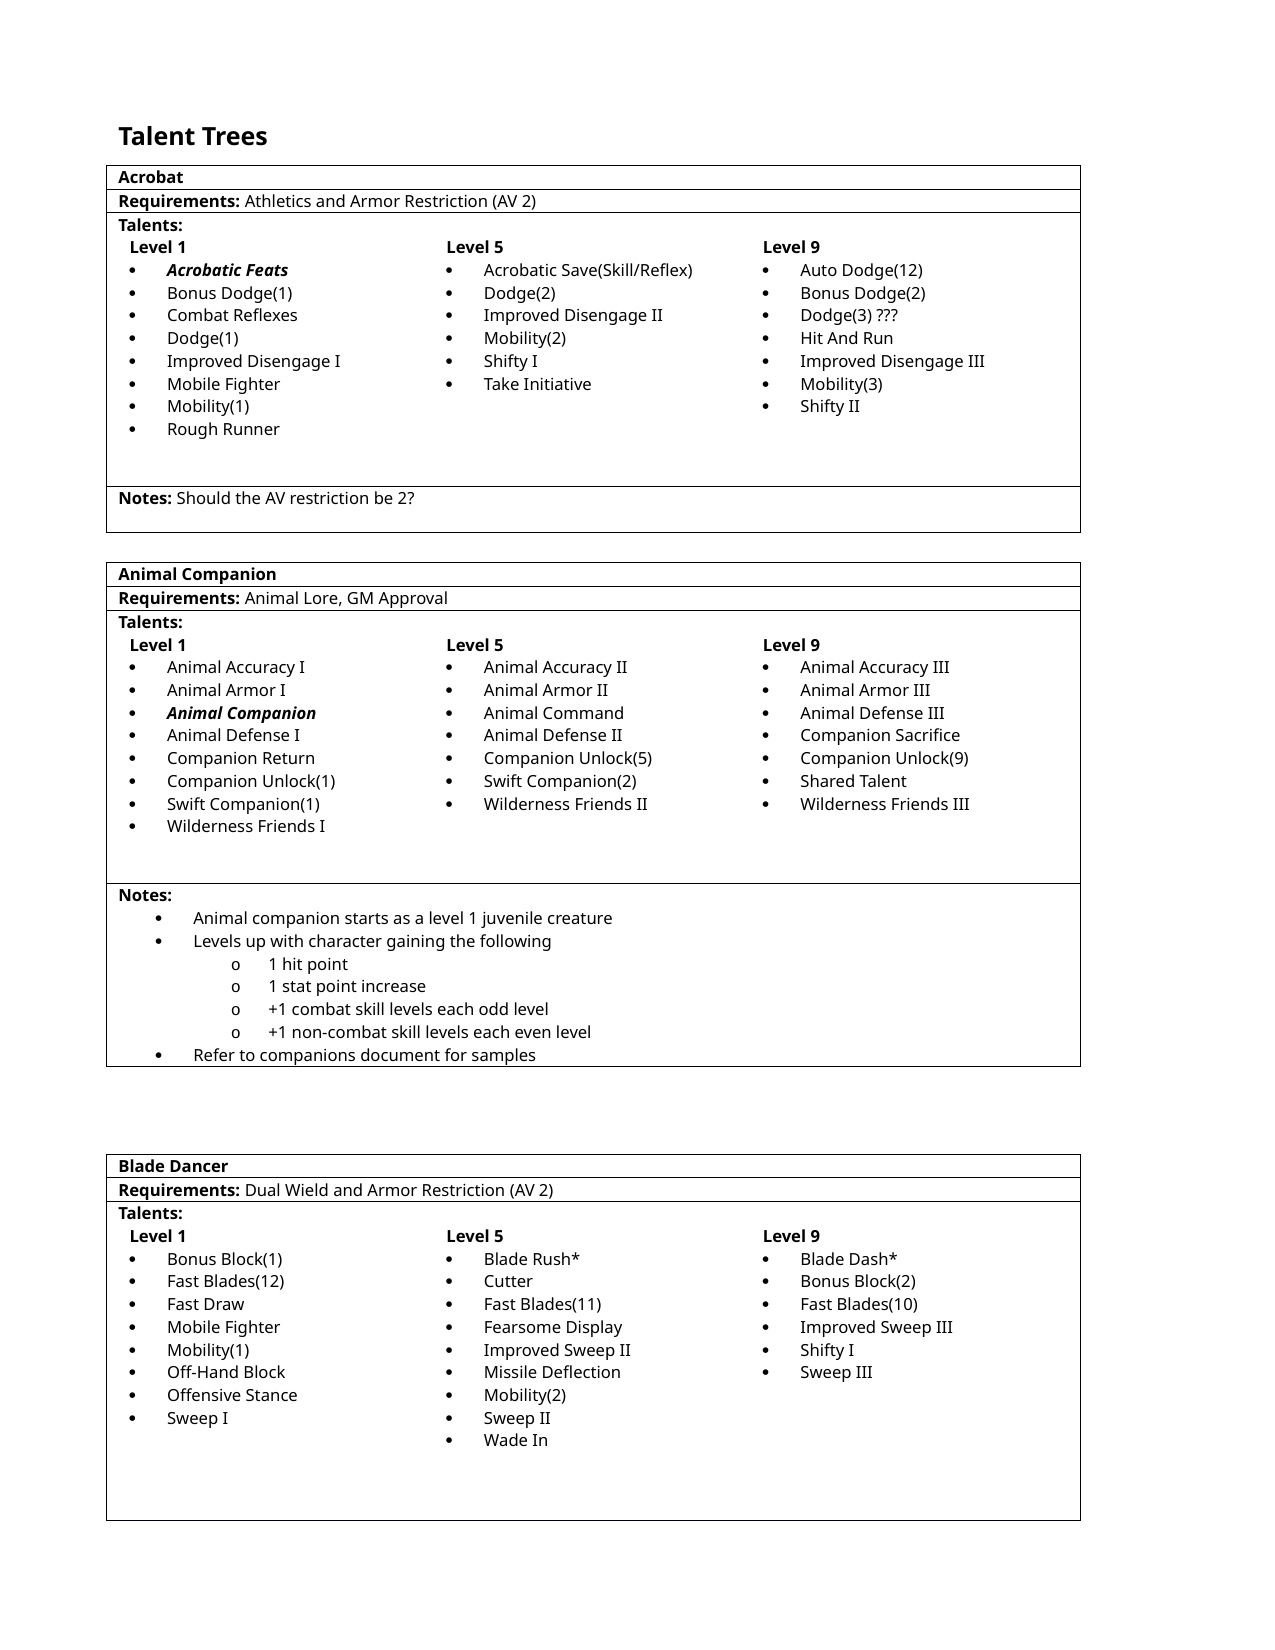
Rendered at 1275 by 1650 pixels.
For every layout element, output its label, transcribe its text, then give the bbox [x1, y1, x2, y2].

table_header Level 9 [751, 236, 1068, 259]
table_cell Auto Dodge(12) Bonus Dodge(2) Dodge(3) ??? Hit And Run Improved Disengage III Mobility(3) Shifty II [751, 259, 1068, 463]
table_cell Talents: [107, 611, 1080, 883]
table_cell Blade Rush* Cutter Fast Blades(11) Fearsome Display Improved Sweep II Missile Deflection Mobility(2) Sweep II Wade In [435, 1248, 751, 1520]
table_cell Requirements: Athletics and Armor Restriction (AV 2) [107, 190, 1080, 212]
table_header Level 5 [435, 236, 751, 259]
table_header Level 1 [118, 1225, 435, 1247]
table_cell Acrobatic Save(Skill/Reflex) Dodge(2) Improved Disengage II Mobility(2) Shifty I Take Initiative [435, 259, 751, 463]
table_cell Acrobatic Feats Bonus Dodge(1) Combat Reflexes Dodge(1) Improved Disengage I Mobile Fighter Mobility(1) Rough Runner [118, 259, 435, 463]
table_cell Blade Dash* Bonus Block(2) Fast Blades(10) Improved Sweep III Shifty I Sweep III [751, 1248, 1068, 1520]
table_header Level 9 [751, 1225, 1068, 1247]
table_header Level 9 [751, 633, 1068, 656]
table_header Acrobat [107, 166, 1080, 188]
table_header Level 5 [435, 1225, 751, 1247]
table_header Level 1 [118, 236, 435, 259]
table_cell Talents: [107, 213, 1080, 486]
table_cell Animal Accuracy II Animal Armor II Animal Command Animal Defense II Companion Unlock(5) Swift Companion(2) Wilderness Friends II [435, 656, 751, 860]
table_cell Bonus Block(1) Fast Blades(12) Fast Draw Mobile Fighter Mobility(1) Off-Hand Block Offensive Stance Sweep I [118, 1248, 435, 1520]
table_cell Requirements: Animal Lore, GM Approval [107, 587, 1080, 609]
table_cell Talents: [107, 1202, 1080, 1520]
table_cell Notes: Should the AV restriction be 2? [107, 487, 1080, 532]
table_header Animal Companion [107, 563, 1080, 586]
text Talent Trees [118, 118, 1157, 152]
table_cell Notes: Animal companion starts as a level 1 juvenile creature Levels up with character gaining the following 1 hit point 1 stat point increase +1 combat skill levels each odd level +1 non-combat skill levels each even level Refer to companions document for samples [107, 884, 1080, 1066]
table_header Blade Dancer [107, 1155, 1080, 1177]
table_cell Requirements: Dual Wield and Armor Restriction (AV 2) [107, 1178, 1080, 1201]
table_cell Animal Accuracy I Animal Armor I Animal Companion Animal Defense I Companion Return Companion Unlock(1) Swift Companion(1) Wilderness Friends I [118, 656, 435, 860]
table_header Level 1 [118, 633, 435, 656]
table_cell Animal Accuracy III Animal Armor III Animal Defense III Companion Sacrifice Companion Unlock(9) Shared Talent Wilderness Friends III [751, 656, 1068, 860]
table_header Level 5 [435, 633, 751, 656]
